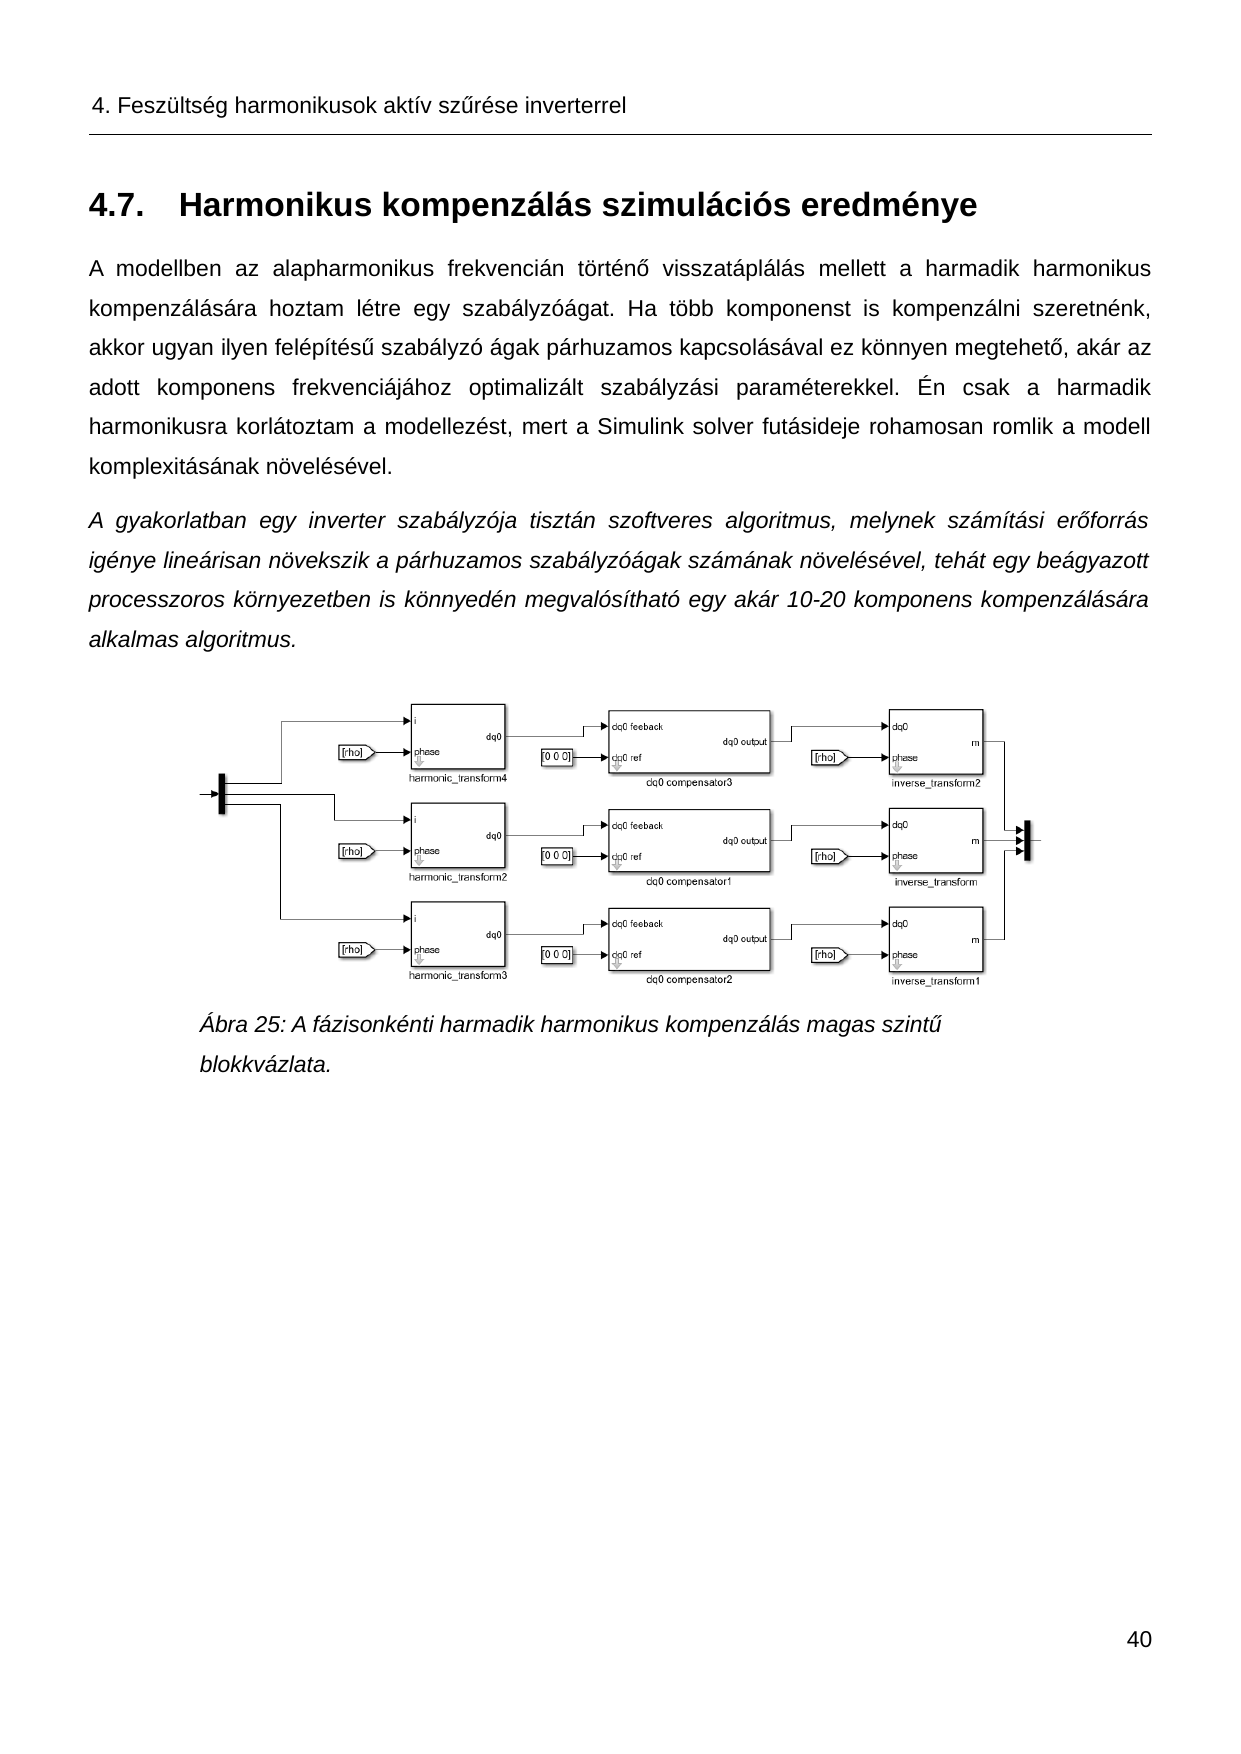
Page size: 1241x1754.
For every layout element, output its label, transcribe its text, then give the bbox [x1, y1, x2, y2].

text A gyakorlatban egy inverter szabályzója tisztán szoftveres algoritmus, melynek számítási erőforrás igénye lineárisan növekszik a párhuzamos szabályzóágak számának növelésével, tehát egy beágyazott processzoros környezetben is könnyedén megvalósítható egy akár 10-20 komponens kompenzálására alkalmas algoritmus. [88, 507, 1152, 652]
subtitle Harmonikus kompenzálás szimulációs eredménye [88, 185, 1152, 224]
text Ábra 25: A fázisonkénti harmadik harmonikus kompenzálás magas szintű blokkvázlata. [199, 999, 1041, 1077]
text A modellben az alapharmonikus frekvencián történő visszatáplálás mellett a harmadik harmonikus kompenzálására hoztam létre egy szabályzóágat. Ha több komponenst is kompenzálni szeretnénk, akkor ugyan ilyen felépítésű szabályzó ágak párhuzamos kapcsolásával ez könnyen megtehető, akár az adott komponens frekvenciájához optimalizált szabályzási paraméterekkel. Én csak a harmadik harmonikusra korlátoztam a modellezést, mert a Simulink solver futásideje rohamosan romlik a modell komplexitásának növelésével. [88, 255, 1152, 479]
